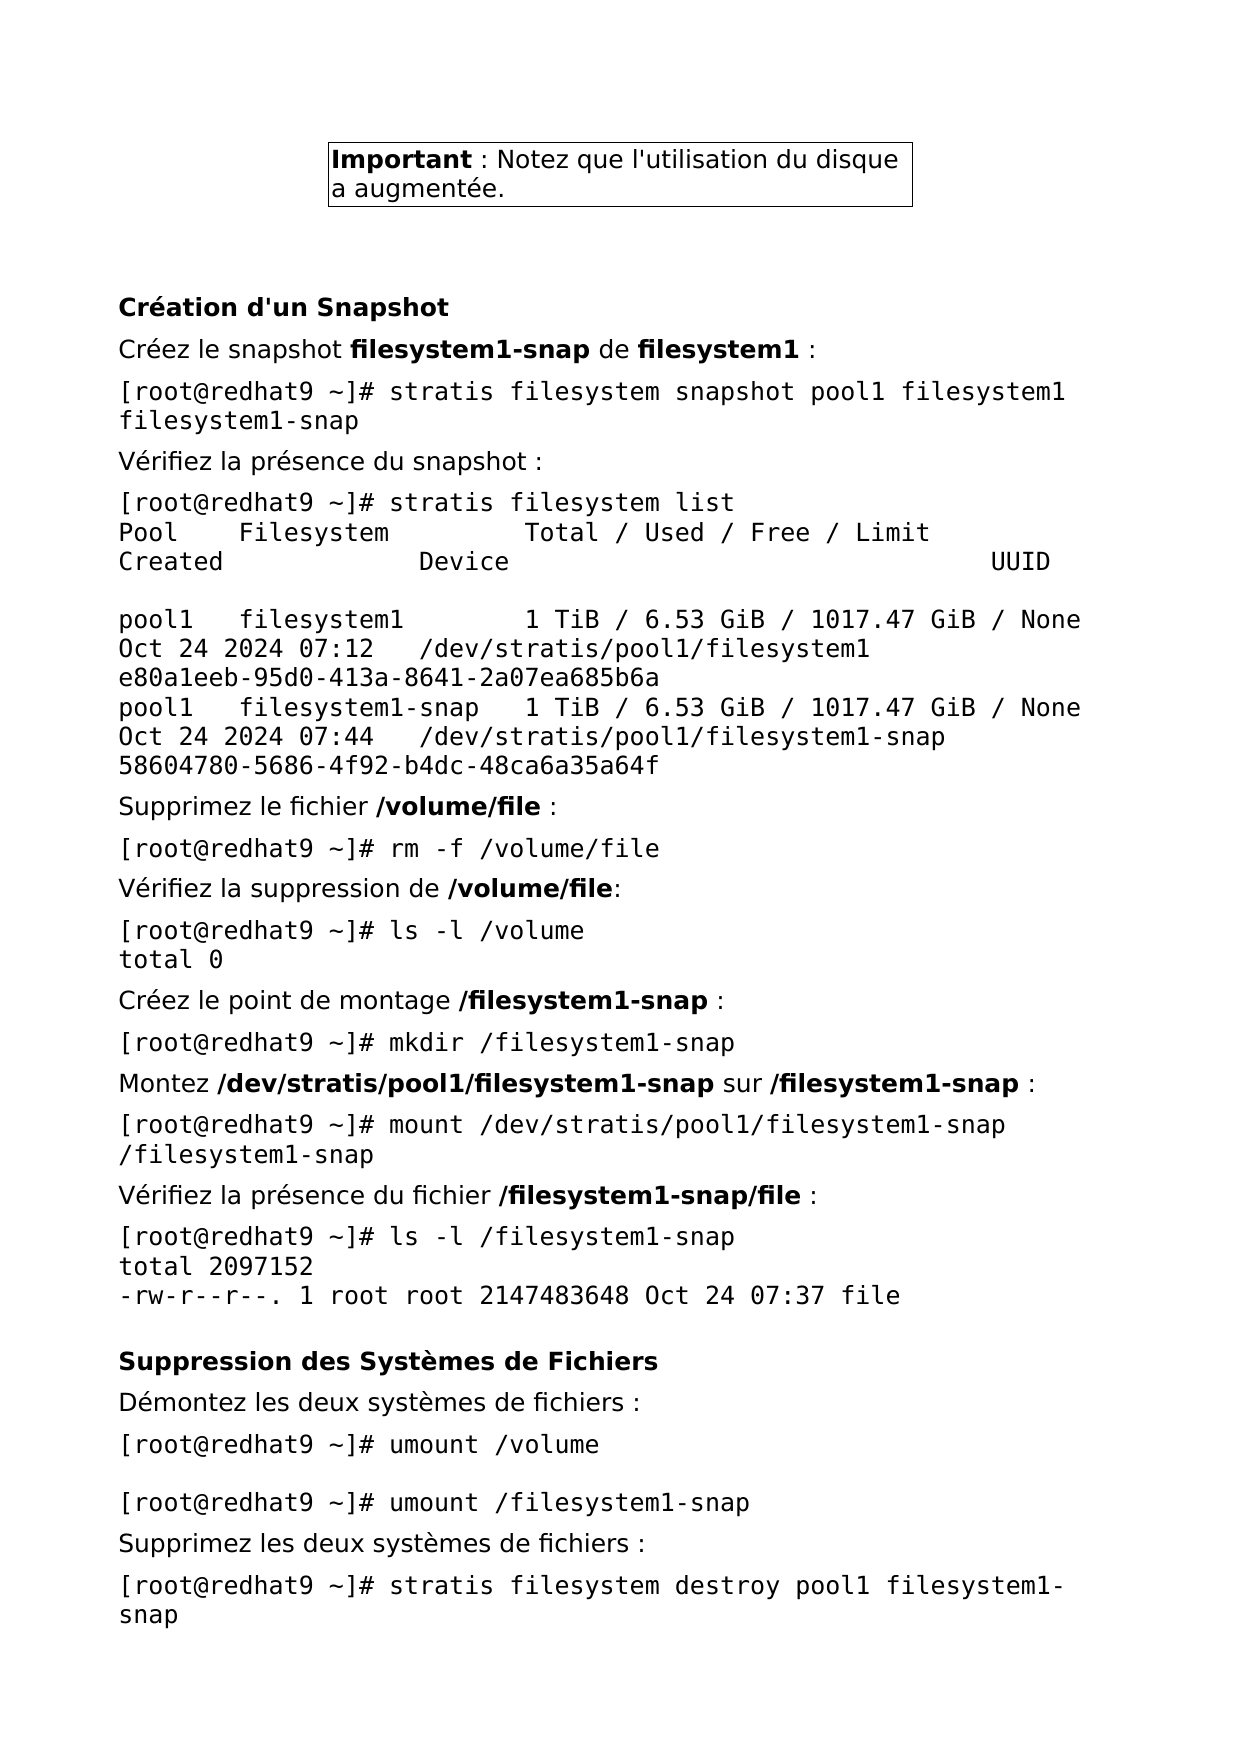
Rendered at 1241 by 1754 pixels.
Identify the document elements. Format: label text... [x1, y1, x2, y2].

text [root@redhat9 ~]# stratis filesystem snapshot pool1 filesystem1 filesystem1-snap [118, 377, 1122, 435]
text Créez le point de montage /filesystem1-snap : [118, 986, 1122, 1016]
text Montez /dev/stratis/pool1/filesystem1-snap sur /filesystem1-snap : [118, 1069, 1122, 1098]
text [root@redhat9 ~]# umount /volume [root@redhat9 ~]# umount /filesystem1-snap [118, 1430, 1122, 1518]
text [root@redhat9 ~]# stratis filesystem destroy pool1 filesystem1-snap [118, 1571, 1122, 1629]
table_header Important : Notez que l'utilisation du disque a augmentée. [329, 143, 912, 206]
subtitle Suppression des Systèmes de Fichiers [118, 1347, 1122, 1376]
text [root@redhat9 ~]# ls -l /volume total 0 [118, 916, 1122, 975]
text Créez le snapshot filesystem1-snap de filesystem1 : [118, 335, 1122, 364]
text Supprimez les deux systèmes de fichiers : [118, 1529, 1122, 1558]
text [root@redhat9 ~]# mount /dev/stratis/pool1/filesystem1-snap /filesystem1-snap [118, 1111, 1122, 1169]
text [root@redhat9 ~]# rm -f /volume/file [118, 834, 1122, 863]
text Vérifiez la suppression de /volume/file: [118, 875, 1122, 904]
text Vérifiez la présence du fichier /filesystem1-snap/file : [118, 1181, 1122, 1210]
text Démontez les deux systèmes de fichiers : [118, 1388, 1122, 1418]
text [root@redhat9 ~]# stratis filesystem list Pool Filesystem Total / Used / Free / Limit Created Device UUID pool1 filesystem1 1 TiB / 6.53 GiB / 1017.47 GiB / None Oct 24 2024 07:12 /dev/stratis/pool1/filesystem1 e80a1eeb-95d0-413a-8641-2a07ea685b6a pool1 filesystem1-snap 1 TiB / 6.53 GiB / 1017.47 GiB / None Oct 24 2024 07:44 /dev/stratis/pool1/filesystem1-snap 58604780-5686-4f92-b4dc-48ca6a35a64f [118, 489, 1122, 780]
text [root@redhat9 ~]# mkdir /filesystem1-snap [118, 1028, 1122, 1057]
text [root@redhat9 ~]# ls -l /filesystem1-snap total 2097152 -rw-r--r--. 1 root root 2147483648 Oct 24 07:37 file [118, 1222, 1122, 1310]
subtitle Création d'un Snapshot [118, 293, 1122, 323]
text Vérifiez la présence du snapshot : [118, 447, 1122, 476]
text Supprimez le fichier /volume/file : [118, 792, 1122, 821]
